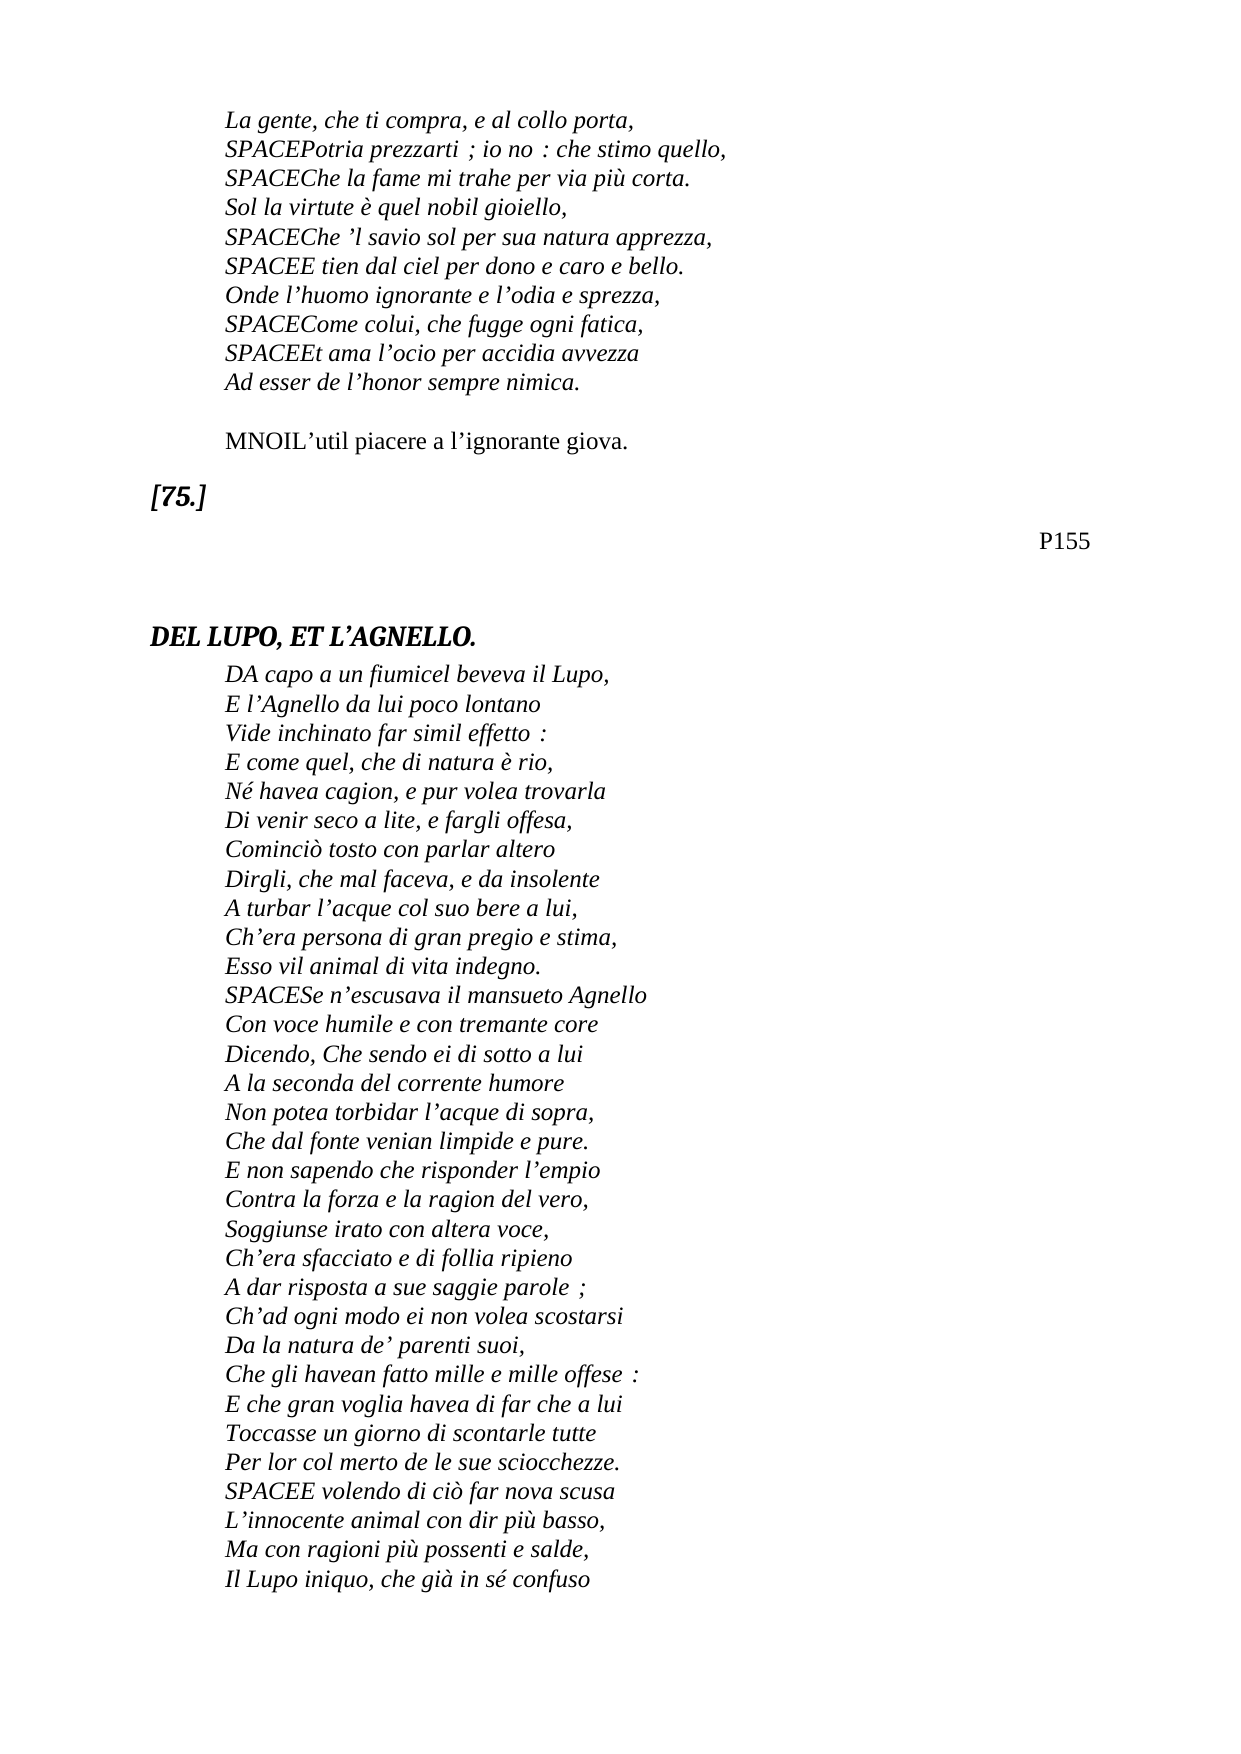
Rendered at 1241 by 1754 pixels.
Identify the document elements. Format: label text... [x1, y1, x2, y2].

text DA capo a un fiumicel beveva il Lupo, E l’Agnello da lui poco lontano Vide inchinato far simil effetto : E come quel, che di natura è rio, Né havea cagion, e pur volea trovarla Di venir seco a lite, e fargli offesa, Cominciò tosto con parlar altero Dirgli, che mal faceva, e da insolente A turbar l’acque col suo bere a lui, Ch’era persona di gran pregio e stima, Esso vil animal di vita indegno. [225, 659, 1090, 980]
subtitle DEL LUPO, ET L’AGNELLO. [150, 620, 1090, 653]
subtitle [75.] [150, 480, 1090, 513]
text SPACEE volendo di ciò far nova scusa L’innocente animal con dir più basso, Ma con ragioni più possenti e salde, Il Lupo iniquo, che già in sé confuso [225, 1476, 1090, 1593]
text Onde l’huomo ignorante e l’odia e sprezza, SPACECome colui, che fugge ogni fatica, SPACEEt ama l’ocio per accidia avvezza Ad esser de l’honor sempre nimica. [225, 280, 1090, 397]
text SPACESe n’escusava il mansueto Agnello Con voce humile e con tremante core Dicendo, Che sendo ei di sotto a lui A la seconda del corrente humore Non potea torbidar l’acque di sopra, Che dal fonte venian limpide e pure. E non sapendo che risponder l’empio Contra la forza e la ragion del vero, Soggiunse irato con altera voce, Ch’era sfacciato e di follia ripieno A dar risposta a sue saggie parole ; Ch’ad ogni modo ei non volea scostarsi Da la natura de’ parenti suoi, Che gli havean fatto mille e mille offese : E che gran voglia havea di far che a lui Toccasse un giorno di scontarle tutte Per lor col merto de le sue sciocchezze. [225, 980, 1090, 1476]
text P155 [150, 520, 1090, 557]
text MNOIL’util piacere a l’ignorante giova. [225, 426, 1090, 455]
text Sol la virtute è quel nobil gioiello, SPACEChe ’l savio sol per sua natura apprezza, SPACEE tien dal ciel per dono e caro e bello. [225, 192, 1090, 280]
text La gente, che ti compra, e al collo porta, SPACEPotria prezzarti ; io no : che stimo quello, SPACEChe la fame mi trahe per via più corta. [225, 105, 1090, 192]
